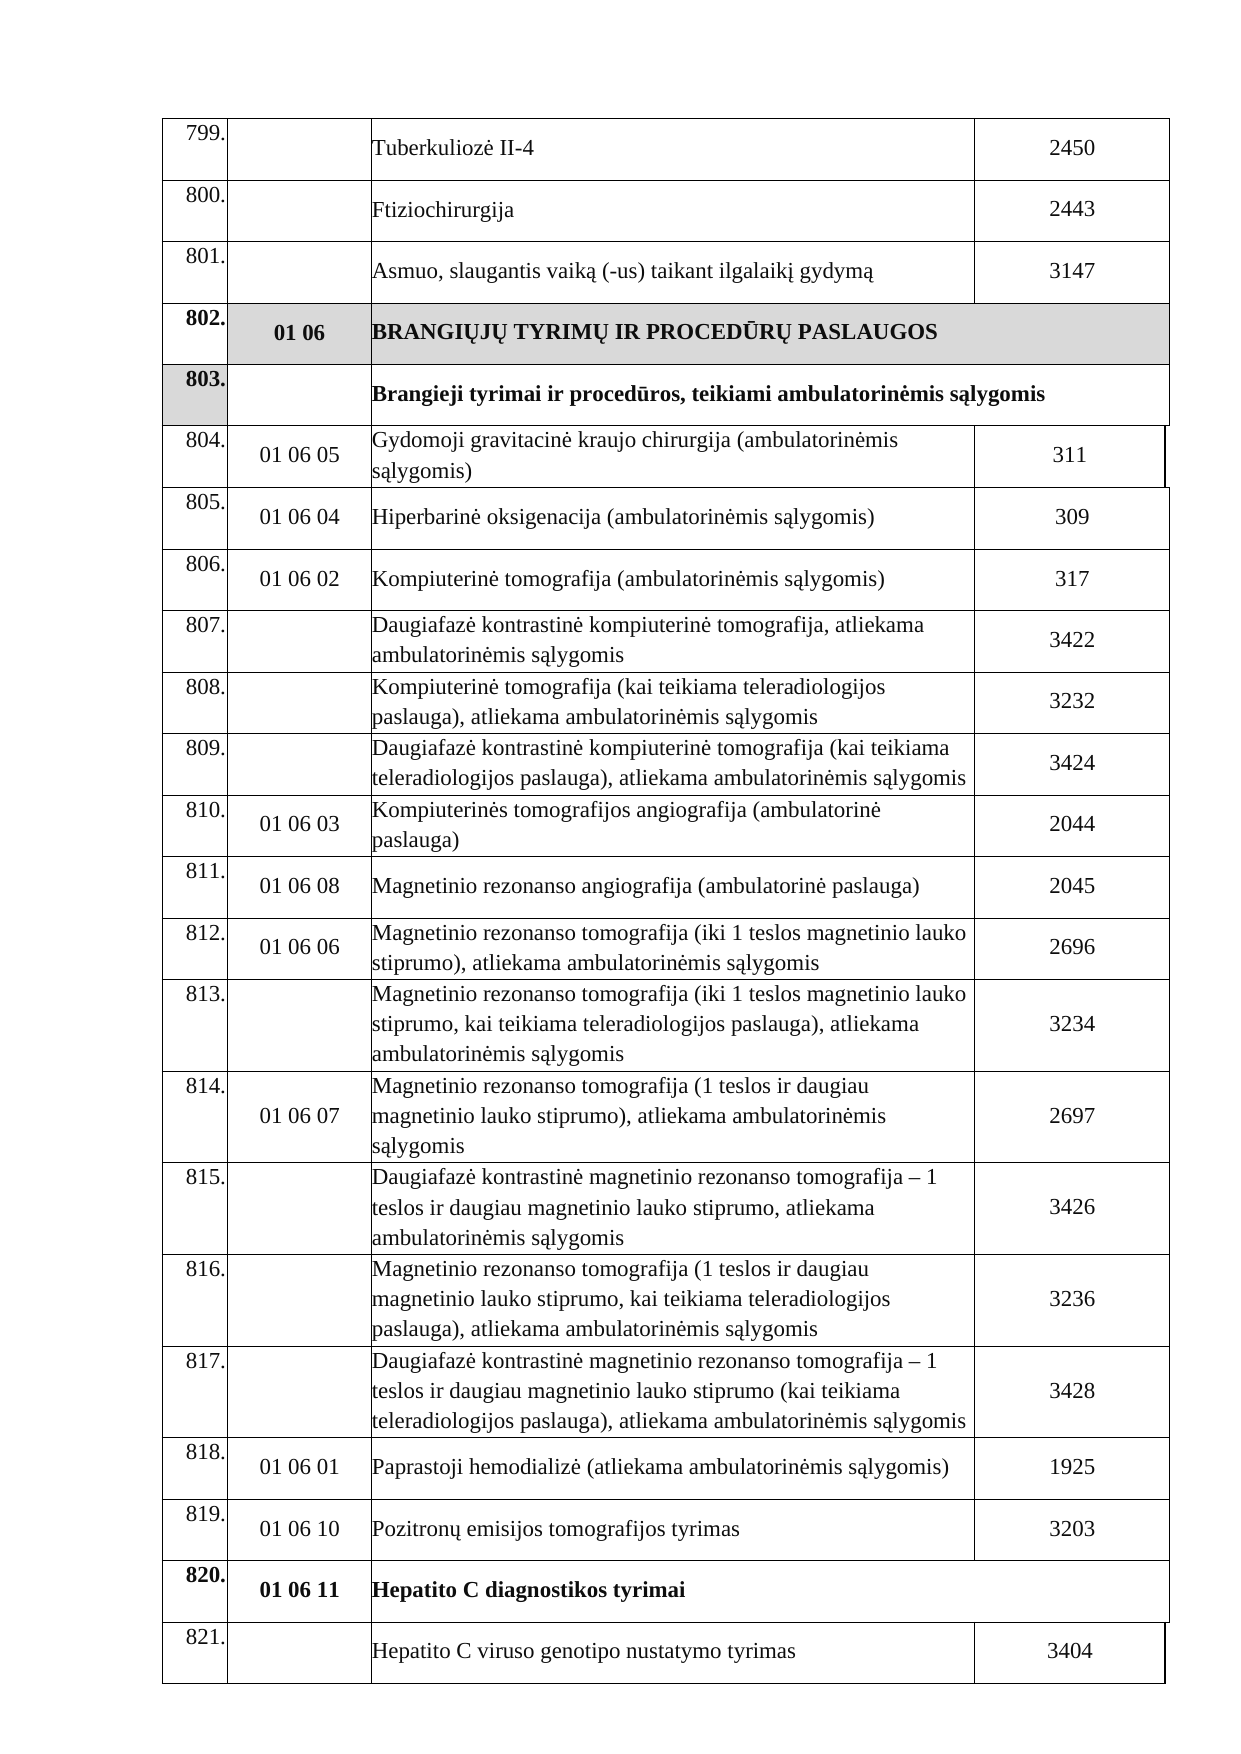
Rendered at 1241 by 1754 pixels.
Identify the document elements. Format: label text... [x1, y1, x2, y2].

table_cell [1170, 918, 1188, 979]
table_cell [1170, 1071, 1188, 1162]
table_cell [1198, 1622, 1215, 1683]
table_cell [1170, 241, 1188, 302]
table_cell 816. [163, 1255, 227, 1346]
table_cell [1198, 918, 1215, 979]
table_cell 01 06 02 [228, 550, 371, 610]
table_cell 805. [163, 488, 227, 549]
table_cell [1215, 180, 1240, 241]
table_cell [1193, 425, 1198, 487]
table_cell [1170, 856, 1188, 917]
table_cell [228, 1623, 371, 1683]
table_cell [1193, 979, 1198, 1071]
table_cell 821. 7 [163, 1623, 227, 1683]
table_cell [1193, 918, 1198, 979]
table_cell [1170, 1254, 1188, 1346]
table_cell 814. [163, 1072, 227, 1162]
table_cell [1215, 425, 1240, 487]
table_cell [1170, 425, 1188, 487]
table_cell [1170, 364, 1188, 425]
table_cell 3422 [975, 611, 1169, 672]
table_cell Kompiuterinės tomografijos angiografija (ambulatorinė paslauga) [372, 796, 974, 856]
table_cell Tuberkuliozė II-4 [372, 119, 974, 179]
table_cell 3236 [975, 1255, 1169, 1346]
table_cell Magnetinio rezonanso tomografija (1 teslos ir daugiau magnetinio lauko stiprumo, kai teikiama teleradiologijos paslauga), atliekama ambulatorinėmis sąlygomis [372, 1255, 974, 1346]
table_cell 820. [163, 1561, 227, 1622]
table_cell [228, 734, 371, 794]
table_cell [1215, 1437, 1240, 1499]
table_cell [1170, 118, 1188, 179]
table_cell [1215, 1162, 1240, 1254]
table_cell [1198, 425, 1215, 487]
table_cell [1193, 549, 1198, 610]
table_cell [1198, 1437, 1215, 1499]
table_cell [1170, 549, 1188, 610]
table_cell [228, 980, 371, 1071]
table_cell 2045 [975, 857, 1169, 917]
table_cell [1170, 1346, 1188, 1437]
table_cell 3428 [975, 1347, 1169, 1437]
table_cell [1193, 118, 1198, 179]
table_cell [1198, 1071, 1215, 1162]
table_cell 01 06 01 [228, 1438, 371, 1499]
table_cell [1198, 1162, 1215, 1254]
table_cell [1215, 979, 1240, 1071]
table_cell [1198, 979, 1215, 1071]
table_cell [1198, 1346, 1215, 1437]
table_cell [1215, 856, 1240, 917]
table_cell [228, 242, 371, 302]
table_cell [1193, 733, 1198, 794]
table_cell [1215, 364, 1240, 425]
table_cell [1198, 1499, 1215, 1560]
table_cell [1198, 610, 1215, 672]
table_cell 804. [163, 426, 227, 487]
table_cell 311 [975, 426, 1164, 487]
table_cell [1193, 1071, 1198, 1162]
table_cell [1189, 118, 1193, 179]
table_cell 2450 [975, 119, 1169, 179]
table_cell 01 06 11 [228, 1561, 371, 1622]
table_cell [228, 1255, 371, 1346]
table_cell 1925 [975, 1438, 1169, 1499]
table_cell [1198, 795, 1215, 856]
table_cell [1198, 241, 1215, 302]
table_cell [1193, 364, 1198, 425]
table_cell [1189, 1071, 1193, 1162]
table_cell 3424 [975, 734, 1169, 794]
table_cell Daugiafazė kontrastinė magnetinio rezonanso tomografija – 1 teslos ir daugiau magnetinio lauko stiprumo (kai teikiama teleradiologijos paslauga), atliekama ambulatorinėmis sąlygomis [372, 1347, 974, 1437]
table_cell Magnetinio rezonanso tomografija (iki 1 teslos magnetinio lauko stiprumo, kai teikiama teleradiologijos paslauga), atliekama ambulatorinėmis sąlygomis [372, 980, 974, 1071]
table_cell [1215, 672, 1240, 733]
table_cell [1189, 610, 1193, 672]
table_cell [1215, 303, 1240, 364]
table_cell [1189, 1254, 1193, 1346]
table_cell Pozitronų emisijos tomografijos tyrimas [372, 1500, 974, 1560]
table_cell [1170, 1437, 1188, 1499]
table_cell [1215, 118, 1240, 179]
table_cell 2697 [975, 1072, 1169, 1162]
table_cell 3426 [975, 1163, 1169, 1254]
table_cell [1198, 1560, 1215, 1622]
table_cell [1189, 241, 1193, 302]
table_cell [1189, 1162, 1193, 1254]
table_cell [1170, 610, 1188, 672]
table_cell 309 [975, 488, 1169, 549]
table_cell [1193, 1622, 1198, 1683]
table_cell [1189, 672, 1193, 733]
table_cell [1215, 1346, 1240, 1437]
table_cell 01 06 07 [228, 1072, 371, 1162]
table_cell 2443 [975, 181, 1169, 241]
table_cell [228, 1347, 371, 1437]
table_cell [1198, 180, 1215, 241]
table_cell [1193, 1560, 1198, 1622]
table_cell [1193, 610, 1198, 672]
table_cell [1193, 856, 1198, 917]
table_cell 808. [163, 673, 227, 733]
table_cell [1189, 1499, 1193, 1560]
table_cell 809. [163, 734, 227, 794]
table_cell [1170, 733, 1188, 794]
table_cell [1193, 1499, 1198, 1560]
table_cell 2044 [975, 796, 1169, 856]
table_cell [1189, 487, 1193, 549]
table_cell [1193, 1346, 1198, 1437]
table_cell Hepatito C viruso genotipo nustatymo tyrimas [372, 1623, 974, 1683]
table_cell 01 06 08 [228, 857, 371, 917]
table_cell [1193, 487, 1198, 549]
table_cell 807. [163, 611, 227, 672]
table_cell 799. 6 [163, 119, 227, 179]
table_cell [1215, 1622, 1240, 1683]
table_cell [1189, 1560, 1193, 1622]
table_cell 815. [163, 1163, 227, 1254]
table_cell [1215, 795, 1240, 856]
table_cell [1193, 1162, 1198, 1254]
table_cell [1193, 795, 1198, 856]
table_cell [1215, 1499, 1240, 1560]
table_cell 802. 6 [163, 304, 227, 364]
table_cell 01 06 05 [228, 426, 371, 487]
table_cell [1189, 918, 1193, 979]
table_cell Kompiuterinė tomografija (kai teikiama teleradiologijos paslauga), atliekama ambulatorinėmis sąlygomis [372, 673, 974, 733]
table_cell [228, 611, 371, 672]
table_cell Magnetinio rezonanso angiografija (ambulatorinė paslauga) [372, 857, 974, 917]
table_cell [1170, 795, 1188, 856]
table_cell [1189, 364, 1193, 425]
table_cell [1215, 610, 1240, 672]
table_cell Magnetinio rezonanso tomografija (1 teslos ir daugiau magnetinio lauko stiprumo), atliekama ambulatorinėmis sąlygomis [372, 1072, 974, 1162]
table_cell [1189, 1346, 1193, 1437]
table_cell [1170, 1560, 1188, 1622]
table_cell BRANGIŲJŲ TYRIMŲ IR PROCEDŪRŲ PASLAUGOS [372, 304, 1169, 364]
table_cell [1198, 487, 1215, 549]
table_cell [1193, 241, 1198, 302]
table_cell [1193, 1437, 1198, 1499]
table_cell [1189, 733, 1193, 794]
table_cell [1193, 1254, 1198, 1346]
table_cell Hiperbarinė oksigenacija (ambulatorinėmis sąlygomis) [372, 488, 974, 549]
table_cell 3234 [975, 980, 1169, 1071]
table_cell [1198, 364, 1215, 425]
table_cell [1189, 856, 1193, 917]
table_cell [228, 181, 371, 241]
table_cell [1198, 1254, 1215, 1346]
table_cell [228, 1163, 371, 1254]
table_cell [228, 119, 371, 179]
table_cell [1189, 795, 1193, 856]
table_cell [228, 673, 371, 733]
table_cell 317 [975, 550, 1169, 610]
table_cell 3147 [975, 242, 1169, 302]
table_cell 3404 [975, 1623, 1164, 1683]
table_cell [1215, 241, 1240, 302]
table_cell [1170, 303, 1188, 364]
table_cell 817. [163, 1347, 227, 1437]
table_cell [1170, 487, 1188, 549]
table_cell [1189, 549, 1193, 610]
table_cell 813. [163, 980, 227, 1071]
table_cell 2696 [975, 919, 1169, 979]
table_cell [1189, 979, 1193, 1071]
table_cell Magnetinio rezonanso tomografija (iki 1 teslos magnetinio lauko stiprumo), atliekama ambulatorinėmis sąlygomis [372, 919, 974, 979]
table_cell [1189, 1437, 1193, 1499]
table_cell Daugiafazė kontrastinė magnetinio rezonanso tomografija – 1 teslos ir daugiau magnetinio lauko stiprumo, atliekama ambulatorinėmis sąlygomis [372, 1163, 974, 1254]
table_cell Daugiafazė kontrastinė kompiuterinė tomografija (kai teikiama teleradiologijos paslauga), atliekama ambulatorinėmis sąlygomis [372, 734, 974, 794]
table_cell 812. [163, 919, 227, 979]
table_cell [1215, 549, 1240, 610]
table_cell [1170, 672, 1188, 733]
table_cell 01 06 04 [228, 488, 371, 549]
table_cell Gydomoji gravitacinė kraujo chirurgija (ambulatorinėmis sąlygomis) [372, 426, 974, 487]
table_cell 818. . [163, 1438, 227, 1499]
table_cell [1193, 180, 1198, 241]
table_cell 806. [163, 550, 227, 610]
table_cell [1215, 918, 1240, 979]
table_cell 3203 [975, 1500, 1169, 1560]
table_cell [1189, 180, 1193, 241]
table_cell [1170, 1162, 1188, 1254]
table_cell 811. [163, 857, 227, 917]
table_cell 803. [163, 365, 227, 425]
table_cell [1198, 733, 1215, 794]
table_cell 819. [163, 1500, 227, 1560]
table_cell 01 06 10 [228, 1500, 371, 1560]
table_cell [1170, 979, 1188, 1071]
table_cell 801. 6 [163, 242, 227, 302]
table_cell 3232 [975, 673, 1169, 733]
table_cell [1215, 1254, 1240, 1346]
table_cell 01 06 06 [228, 919, 371, 979]
table_cell 01 06 03 [228, 796, 371, 856]
table_cell [1198, 672, 1215, 733]
table_cell [1198, 118, 1215, 179]
table_cell Hepatito C diagnostikos tyrimai [372, 1561, 1169, 1622]
table_cell Daugiafazė kontrastinė kompiuterinė tomografija, atliekama ambulatorinėmis sąlygomis [372, 611, 974, 672]
table_cell [1215, 1560, 1240, 1622]
table_cell [1189, 425, 1193, 487]
table_cell Brangieji tyrimai ir procedūros, teikiami ambulatorinėmis sąlygomis [372, 365, 1169, 425]
table_cell 01 06 [228, 304, 371, 364]
table_cell Ftiziochirurgija [372, 181, 974, 241]
table_cell [1193, 303, 1198, 364]
table_cell Paprastoji hemodializė (atliekama ambulatorinėmis sąlygomis) [372, 1438, 974, 1499]
table_cell [1215, 1071, 1240, 1162]
table_cell [1170, 180, 1188, 241]
table_cell Kompiuterinė tomografija (ambulatorinėmis sąlygomis) [372, 550, 974, 610]
table_cell [1193, 672, 1198, 733]
table_cell [228, 365, 371, 425]
table_cell [1215, 733, 1240, 794]
table_cell [1198, 303, 1215, 364]
table_cell [1215, 487, 1240, 549]
table_cell 810. [163, 796, 227, 856]
table_cell [1170, 1622, 1188, 1683]
table_cell [1170, 1499, 1188, 1560]
table_cell Asmuo, slaugantis vaiką (-us) taikant ilgalaikį gydymą [372, 242, 974, 302]
table_cell [1189, 303, 1193, 364]
table_cell [1198, 549, 1215, 610]
table_cell [1189, 1622, 1193, 1683]
table_cell [1198, 856, 1215, 917]
table_cell 800. [163, 181, 227, 241]
